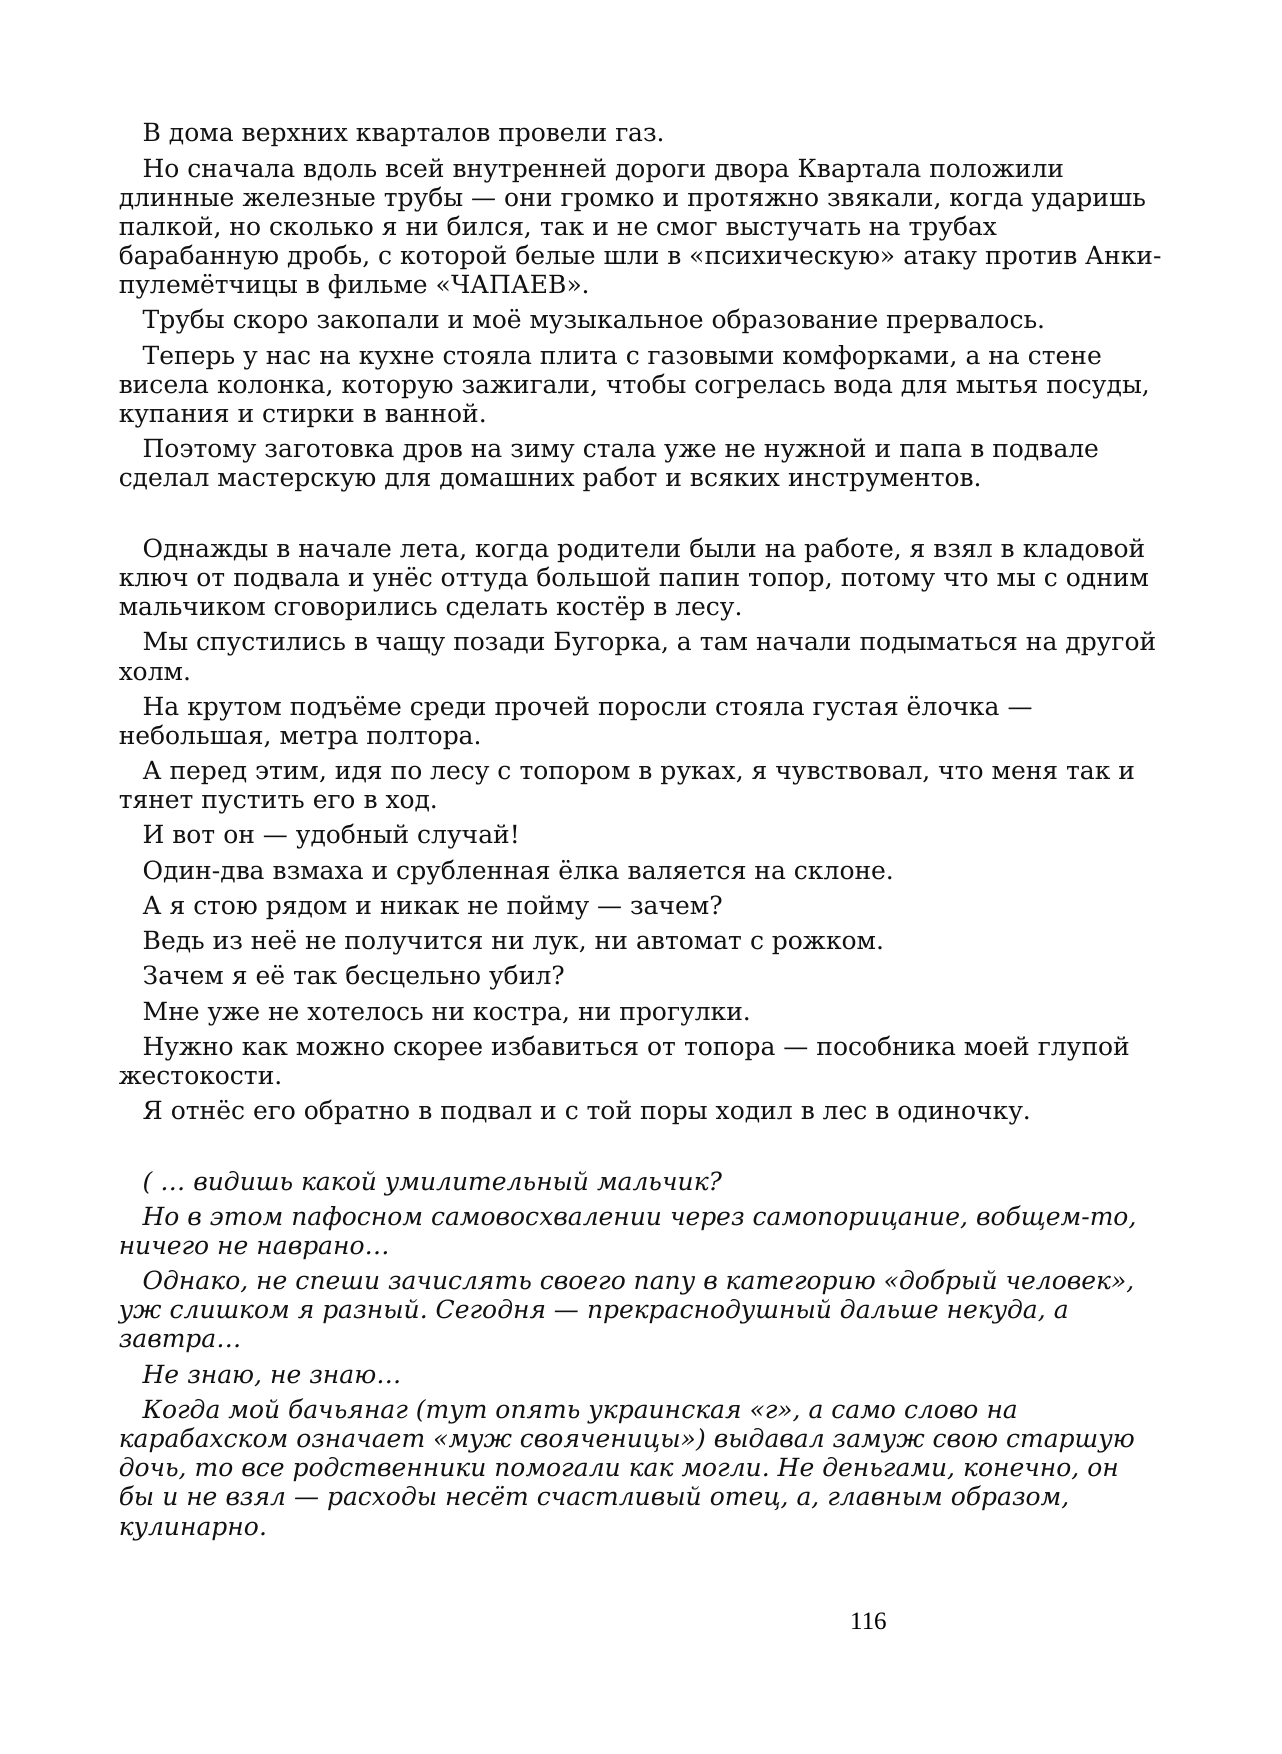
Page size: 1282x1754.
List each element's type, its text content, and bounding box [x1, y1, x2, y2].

text ( … видишь какой умилительный мальчик? [118, 1167, 1162, 1196]
text Ведь из неё не получится ни лук, ни автомат с рожком. [118, 926, 1162, 955]
text Я отнёс его обратно в подвал и с той поры ходил в лес в одиночку. [118, 1096, 1162, 1125]
text Не знаю, не знаю… [118, 1360, 1162, 1389]
text Мы спустились в чащу позади Бугорка, а там начали подыматься на другой холм. [118, 627, 1162, 686]
text В дома верхних кварталов провели газ. [118, 118, 1162, 148]
text Поэтому заготовка дров на зиму стала уже не нужной и папа в подвале сделал мастерскую для домашних работ и всяких инструментов. [118, 434, 1162, 493]
text Но в этом пафосном самовосхвалении через самопорицание, вобщем-то, ничего не наврано… [118, 1202, 1162, 1260]
text Трубы скоро закопали и моё музыкальное образование прервалось. [118, 306, 1162, 335]
text На крутом подъёме среди прочей поросли стояла густая ёлочка — небольшая, метра полтора. [118, 692, 1162, 750]
text Но сначала вдоль всей внутренней дороги двора Квартала положили длинные железные трубы — они громко и протяжно звякали, когда ударишь палкой, но сколько я ни бился, так и не смог выстучать на трубах барабанную дробь, с которой белые шли в «психическую» атаку против Анки-пулемётчицы в фильме «ЧАПАЕВ». [118, 154, 1162, 299]
text Когда мой бачьянаг (тут опять украинская «г», а само слово на карабахском означает «муж свояченицы») выдавал замуж свою старшую дочь, то все родственники помогали как могли. Не деньгами, конечно, он бы и не взял — расходы несёт счастливый отец, а, главным образом, кулинарно. [118, 1395, 1162, 1541]
text Зачем я её так бесцельно убил? [118, 961, 1162, 991]
text Нужно как можно скорее избавиться от топора — пособника моей глупой жестокости. [118, 1032, 1162, 1090]
text Один-два взмаха и срубленная ёлка валяется на склоне. [118, 856, 1162, 885]
text Однако, не спеши зачислять своего папу в категорию «добрый человек», уж слишком я разный. Сегодня — прекраснодушный дальше некуда, а завтра… [118, 1266, 1162, 1354]
text Мне уже не хотелось ни костра, ни прогулки. [118, 997, 1162, 1026]
text Теперь у нас на кухне стояла плита с газовыми комфорками, а на стене висела колонка, которую зажигали, чтобы согрелась вода для мытья посуды, купания и стирки в ванной. [118, 341, 1162, 428]
text Однажды в начале лета, когда родители были на работе, я взял в кладовой ключ от подвала и унёс оттуда большой папин топор, потому что мы с одним мальчиком сговорились сделать костёр в лесу. [118, 534, 1162, 621]
text А перед этим, идя по лесу с топором в руках, я чувствовал, что меня так и тянет пустить его в ход. [118, 756, 1162, 814]
text И вот он — удобный случай! [118, 821, 1162, 850]
text А я стою рядом и никак не пойму — зачем? [118, 891, 1162, 920]
